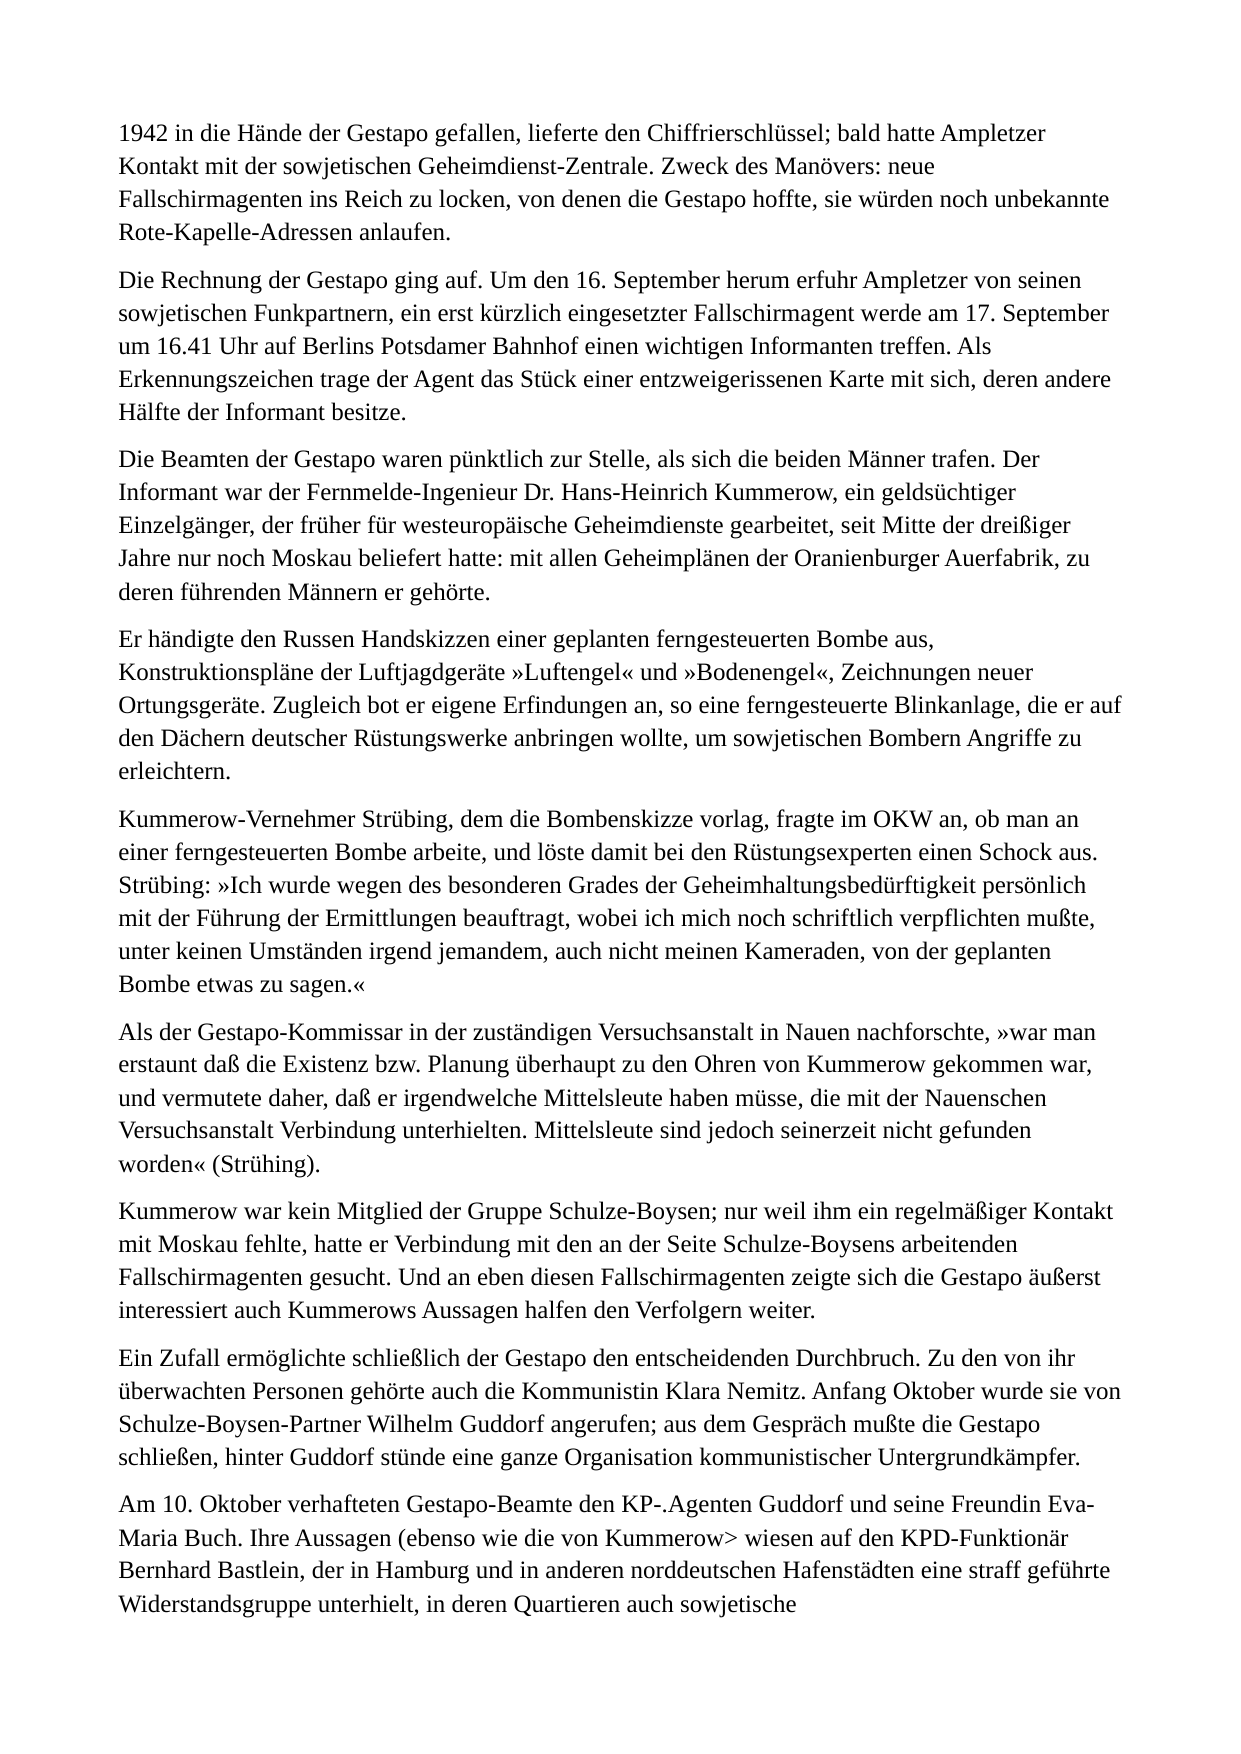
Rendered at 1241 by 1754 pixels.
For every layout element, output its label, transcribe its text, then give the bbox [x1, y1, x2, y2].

text Kummerow war kein Mitglied der Gruppe Schulze-Boysen; nur weil ihm ein regelmäßiger Kontakt mit Moskau fehlte, hatte er Verbindung mit den an der Seite Schulze-Boysens arbeitenden Fallschirmagenten gesucht. Und an eben diesen Fallschirmagenten zeigte sich die Gestapo äußerst interessiert auch Kummerows Aussagen halfen den Verfolgern weiter. [118, 1196, 1122, 1324]
text Die Rechnung der Gestapo ging auf. Um den 16. September herum erfuhr Ampletzer von seinen sowjetischen Funkpartnern, ein erst kürzlich eingesetzter Fallschirmagent werde am 17. September um 16.41 Uhr auf Berlins Potsdamer Bahnhof einen wichtigen Informanten treffen. Als Erkennungszeichen trage der Agent das Stück einer entzweigerissenen Karte mit sich, deren andere Hälfte der Informant besitze. [118, 265, 1122, 426]
text Kummerow-Vernehmer Strübing, dem die Bombenskizze vorlag, fragte im OKW an, ob man an einer ferngesteuerten Bombe arbeite, und löste damit bei den Rüstungsexperten einen Schock aus. Strübing: »Ich wurde wegen des besonderen Grades der Geheimhaltungsbedürftigkeit persönlich mit der Führung der Ermittlungen beauftragt, wobei ich mich noch schriftlich verpflichten mußte, unter keinen Umständen irgend jemandem, auch nicht meinen Kameraden, von der geplanten Bombe etwas zu sagen.« [118, 804, 1122, 998]
text Am 10. Oktober verhafteten Gestapo-Beamte den KP-.Agenten Guddorf und seine Freundin Eva-Maria Buch. Ihre Aussagen (ebenso wie die von Kummerow> wiesen auf den KPD-Funktionär Bernhard Bastlein, der in Hamburg und in anderen norddeutschen Hafenstädten eine straff geführte Widerstandsgruppe unterhielt, in deren Quartieren auch sowjetische [118, 1489, 1122, 1617]
text Als der Gestapo-Kommissar in der zuständigen Versuchsanstalt in Nauen nachforschte, »war man erstaunt daß die Existenz bzw. Planung überhaupt zu den Ohren von Kummerow gekommen war, und vermutete daher, daß er irgendwelche Mittelsleute haben müsse, die mit der Nauenschen Versuchsanstalt Verbindung unterhielten. Mittelsleute sind jedoch seinerzeit nicht gefunden worden« (Strühing). [118, 1017, 1122, 1177]
text Er händigte den Russen Handskizzen einer geplanten ferngesteuerten Bombe aus, Konstruktionspläne der Luftjagdgeräte »Luftengel« und »Bodenengel«, Zeichnungen neuer Ortungsgeräte. Zugleich bot er eigene Erfindungen an, so eine ferngesteuerte Blinkanlage, die er auf den Dächern deutscher Rüstungswerke anbringen wollte, um sowjetischen Bombern Angriffe zu erleichtern. [118, 624, 1122, 785]
text Ein Zufall ermöglichte schließlich der Gestapo den entscheidenden Durchbruch. Zu den von ihr überwachten Personen gehörte auch die Kommunistin Klara Nemitz. Anfang Oktober wurde sie von Schulze-Boysen-Partner Wilhelm Guddorf angerufen; aus dem Gespräch mußte die Gestapo schließen, hinter Guddorf stünde eine ganze Organisation kommunistischer Untergrundkämpfer. [118, 1343, 1122, 1471]
text 1942 in die Hände der Gestapo gefallen, lieferte den Chiffrierschlüssel; bald hatte Ampletzer Kontakt mit der sowjetischen Geheimdienst-Zentrale. Zweck des Manövers: neue Fallschirmagenten ins Reich zu locken, von denen die Gestapo hoffte, sie würden noch unbekannte Rote-Kapelle-Adressen anlaufen. [118, 118, 1122, 246]
text Die Beamten der Gestapo waren pünktlich zur Stelle, als sich die beiden Männer trafen. Der Informant war der Fernmelde-Ingenieur Dr. Hans-Heinrich Kummerow, ein geldsüchtiger Einzelgänger, der früher für westeuropäische Geheimdienste gearbeitet, seit Mitte der dreißiger Jahre nur noch Moskau beliefert hatte: mit allen Geheimplänen der Oranienburger Auerfabrik, zu deren führenden Männern er gehörte. [118, 444, 1122, 605]
